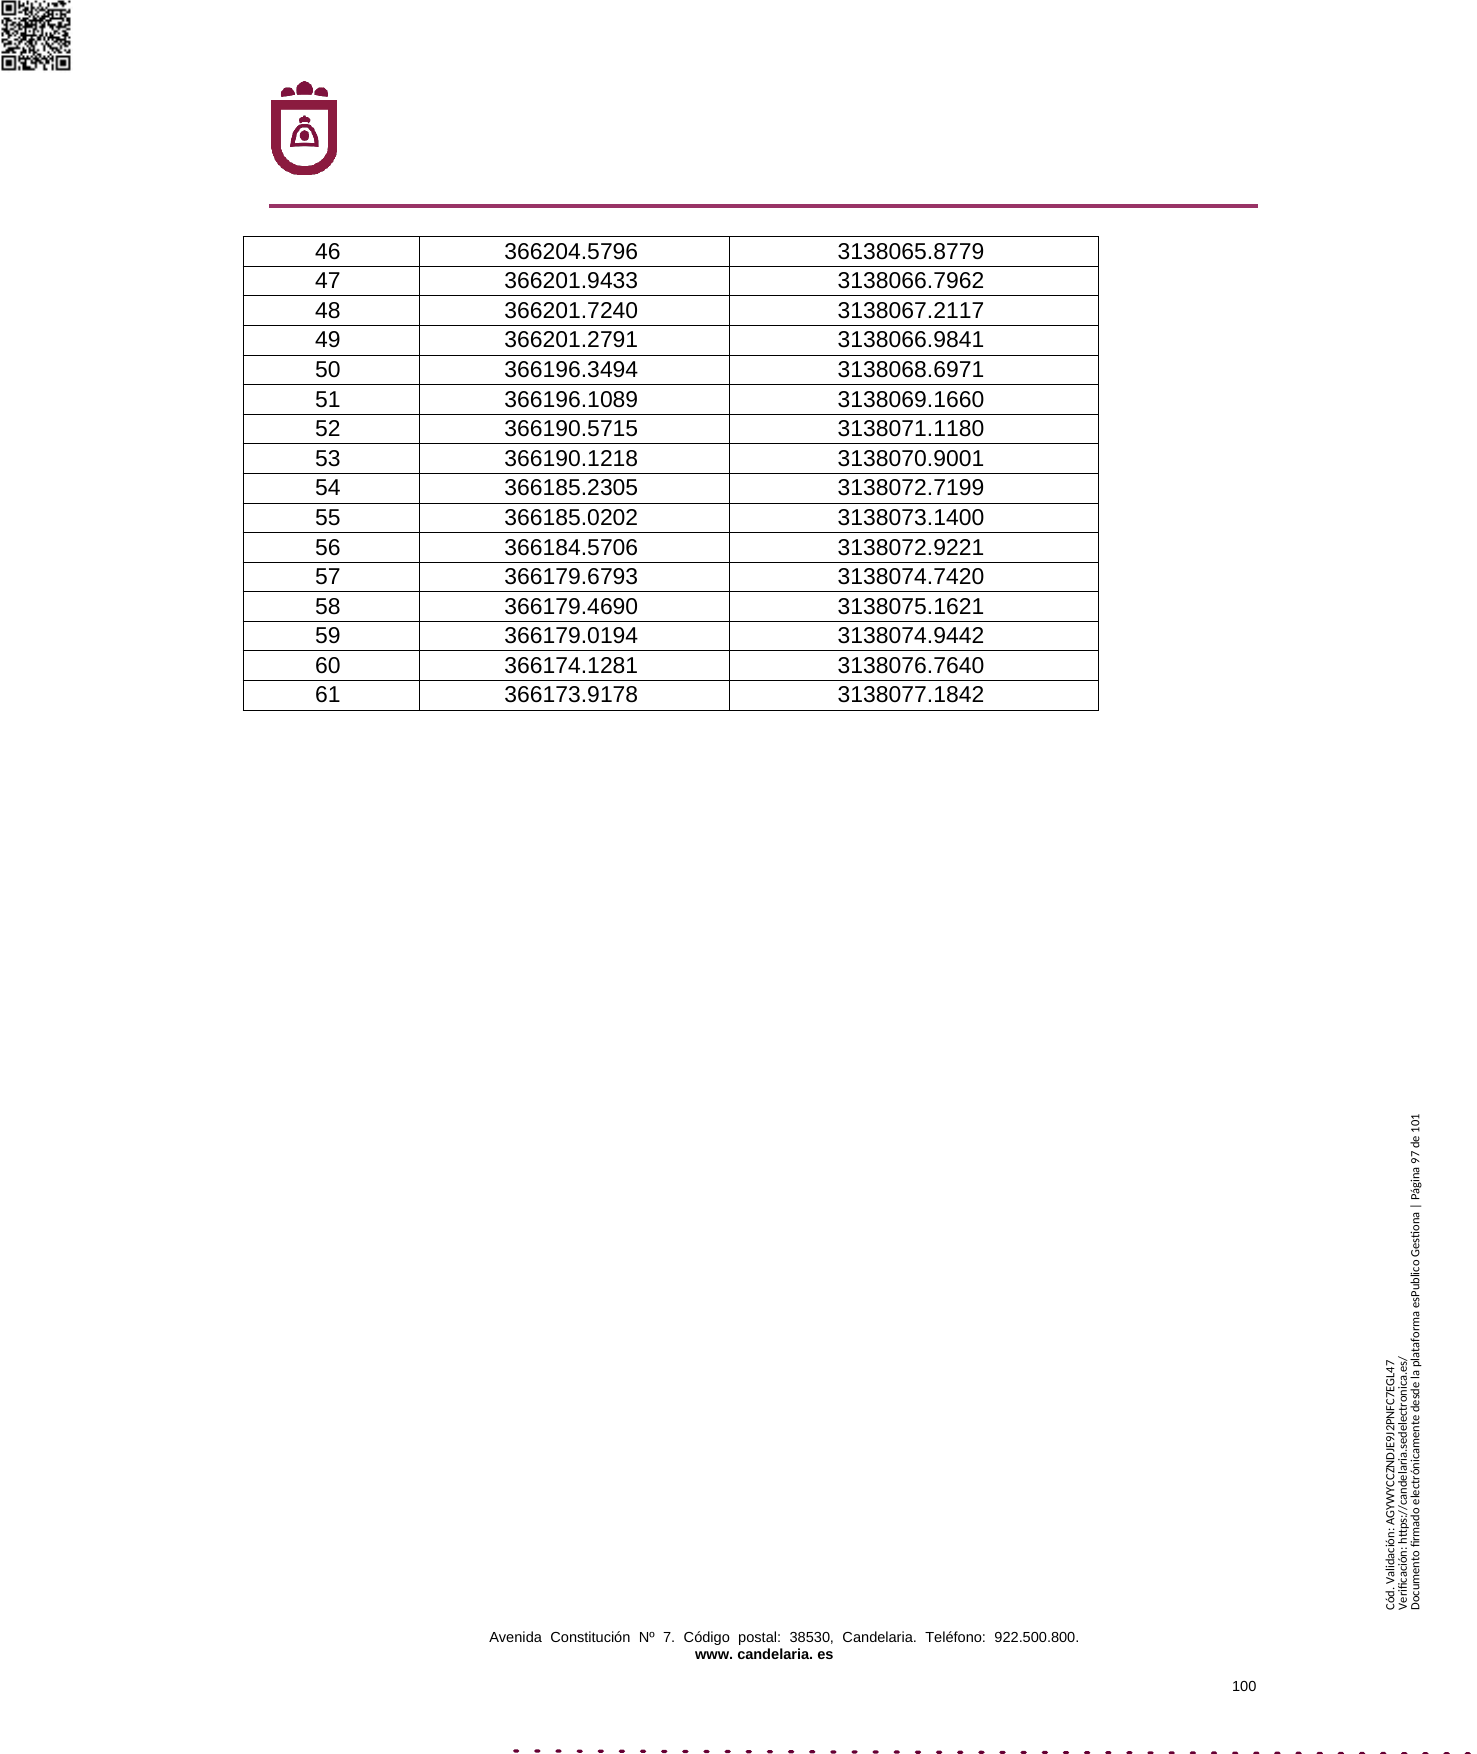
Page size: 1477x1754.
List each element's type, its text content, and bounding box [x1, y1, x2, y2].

table_cell 59 [244, 622, 419, 650]
table_cell 58 [244, 592, 419, 621]
table_cell 366179.6793 [420, 563, 729, 591]
table_cell 3138074.9442 [730, 622, 1098, 650]
table_cell 53 [244, 444, 419, 473]
table_cell 366185.0202 [420, 504, 729, 532]
table_cell 3138070.9001 [730, 444, 1098, 473]
table_cell 366185.2305 [420, 474, 729, 502]
table_cell 49 [244, 326, 419, 354]
table_cell 3138065.8779 [730, 237, 1098, 266]
table_cell 54 [244, 474, 419, 502]
table_cell 366201.2791 [420, 326, 729, 354]
table_cell 57 [244, 563, 419, 591]
table_cell 60 [244, 651, 419, 680]
table_cell 61 [244, 681, 419, 709]
table_cell 366179.4690 [420, 592, 729, 621]
table_cell 3138069.1660 [730, 385, 1098, 414]
table_cell 366179.0194 [420, 622, 729, 650]
table_cell 3138068.6971 [730, 356, 1098, 384]
table_cell 48 [244, 296, 419, 325]
table_cell 366174.1281 [420, 651, 729, 680]
table_cell 3138076.7640 [730, 651, 1098, 680]
table_cell 366173.9178 [420, 681, 729, 709]
table_cell 3138075.1621 [730, 592, 1098, 621]
table_cell 3138077.1842 [730, 681, 1098, 709]
table_cell 56 [244, 533, 419, 562]
table_cell 55 [244, 504, 419, 532]
table_cell 3138074.7420 [730, 563, 1098, 591]
table_cell 366201.9433 [420, 267, 729, 295]
table_cell 3138073.1400 [730, 504, 1098, 532]
table_cell 366190.1218 [420, 444, 729, 473]
table_cell 3138066.7962 [730, 267, 1098, 295]
table_cell 51 [244, 385, 419, 414]
table_cell 366196.3494 [420, 356, 729, 384]
table_cell 52 [244, 415, 419, 443]
table_cell 3138071.1180 [730, 415, 1098, 443]
table_cell 3138066.9841 [730, 326, 1098, 354]
table_cell 3138067.2117 [730, 296, 1098, 325]
table_cell 50 [244, 356, 419, 384]
table_cell 366190.5715 [420, 415, 729, 443]
table_cell 366196.1089 [420, 385, 729, 414]
table_cell 46 [244, 237, 419, 266]
table_cell 3138072.9221 [730, 533, 1098, 562]
table_cell 366204.5796 [420, 237, 729, 266]
table_cell 3138072.7199 [730, 474, 1098, 502]
table_cell 366184.5706 [420, 533, 729, 562]
table_cell 47 [244, 267, 419, 295]
table_cell 366201.7240 [420, 296, 729, 325]
